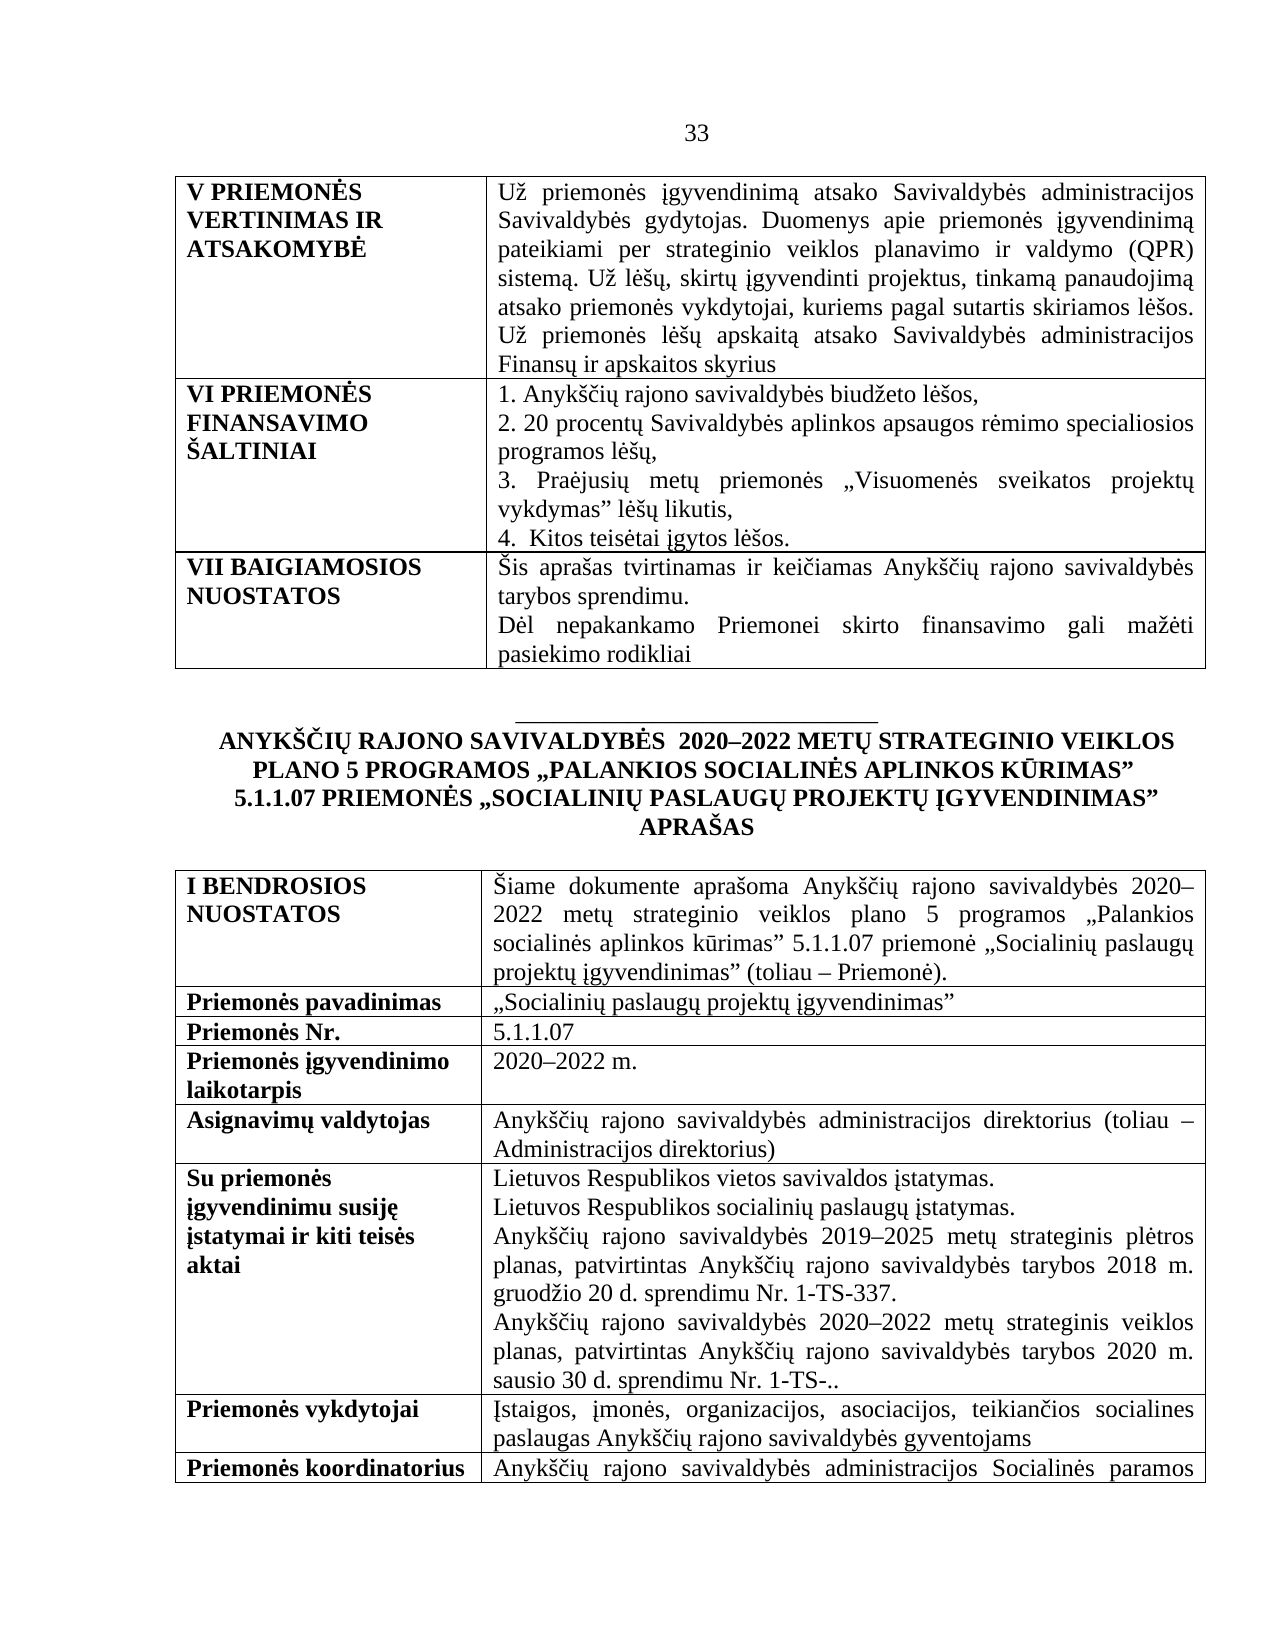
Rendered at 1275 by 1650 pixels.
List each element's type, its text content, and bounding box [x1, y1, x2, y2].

table_cell Anykščių rajono savivaldybės administracijos direktorius (toliau – Administracijos direktorius) [482, 1105, 1205, 1162]
table_cell Anykščių rajono savivaldybės administracijos Socialinės paramos [482, 1453, 1205, 1482]
table_cell 1. Anykščių rajono savivaldybės biudžeto lėšos, 2. 20 procentų Savivaldybės aplinkos apsaugos rėmimo specialiosios programos lėšų, 3. Praėjusių metų priemonės „Visuomenės sveikatos projektų vykdymas” lėšų likutis, 4. Kitos teisėtai įgytos lėšos. [487, 379, 1205, 551]
text _____________________________ [177, 697, 1216, 726]
table_cell Priemonės įgyvendinimo laikotarpis [176, 1046, 481, 1104]
table_cell Su priemonės įgyvendinimu susiję įstatymai ir kiti teisės aktai [176, 1164, 481, 1393]
table_cell VI PRIEMONĖS FINANSAVIMO ŠALTINIAI [176, 379, 486, 551]
table_cell Priemonės koordinatorius [176, 1453, 481, 1482]
text 5.1.1.07 PRIEMONĖS „SOCIALINIŲ PASLAUGŲ PROJEKTŲ ĮGYVENDINIMASˮ APRAŠAS [177, 783, 1216, 841]
table_cell VII BAIGIAMOSIOS NUOSTATOS [176, 553, 486, 667]
table_cell V PRIEMONĖS VERTINIMAS IR ATSAKOMYBĖ [176, 177, 486, 378]
table_cell Už priemonės įgyvendinimą atsako Savivaldybės administracijos Savivaldybės gydytojas. Duomenys apie priemonės įgyvendinimą pateikiami per strateginio veiklos planavimo ir valdymo (QPR) sistemą. Už lėšų, skirtų įgyvendinti projektus, tinkamą panaudojimą atsako priemonės vykdytojai, kuriems pagal sutartis skiriamos lėšos. Už priemonės lėšų apskaitą atsako Savivaldybės administracijos Finansų ir apskaitos skyrius [487, 177, 1205, 378]
table_header I BENDROSIOS NUOSTATOS [176, 871, 481, 986]
table_cell Priemonės pavadinimas [176, 987, 481, 1016]
table_header Šiame dokumente aprašoma Anykščių rajono savivaldybės 2020–2022 metų strateginio veiklos plano 5 programos „Palankios socialinės aplinkos kūrimasˮ 5.1.1.07 priemonė „Socialinių paslaugų projektų įgyvendinimasˮ (toliau – Priemonė). [482, 871, 1205, 986]
table_cell Lietuvos Respublikos vietos savivaldos įstatymas. Lietuvos Respublikos socialinių paslaugų įstatymas. Anykščių rajono savivaldybės 2019–2025 metų strateginis plėtros planas, patvirtintas Anykščių rajono savivaldybės tarybos 2018 m. gruodžio 20 d. sprendimu Nr. 1-TS-337. Anykščių rajono savivaldybės 2020–2022 metų strateginis veiklos planas, patvirtintas Anykščių rajono savivaldybės tarybos 2020 m. sausio 30 d. sprendimu Nr. 1-TS-.. [482, 1164, 1205, 1393]
text ANYKŠČIŲ RAJONO SAVIVALDYBĖS 2020–2022 METŲ STRATEGINIO VEIKLOS PLANO 5 PROGRAMOS „PALANKIOS SOCIALINĖS APLINKOS KŪRIMASˮ [177, 726, 1216, 783]
table_cell Šis aprašas tvirtinamas ir keičiamas Anykščių rajono savivaldybės tarybos sprendimu. Dėl nepakankamo Priemonei skirto finansavimo gali mažėti pasiekimo rodikliai [487, 553, 1205, 667]
table_cell 2020–2022 m. [482, 1046, 1205, 1104]
table_cell Asignavimų valdytojas [176, 1105, 481, 1162]
table_cell „Socialinių paslaugų projektų įgyvendinimasˮ [482, 987, 1205, 1016]
table_cell Įstaigos, įmonės, organizacijos, asociacijos, teikiančios socialines paslaugas Anykščių rajono savivaldybės gyventojams [482, 1395, 1205, 1452]
table_cell Priemonės vykdytojai [176, 1395, 481, 1452]
table_cell 5.1.1.07 [482, 1017, 1205, 1045]
table_cell Priemonės Nr. [176, 1017, 481, 1045]
